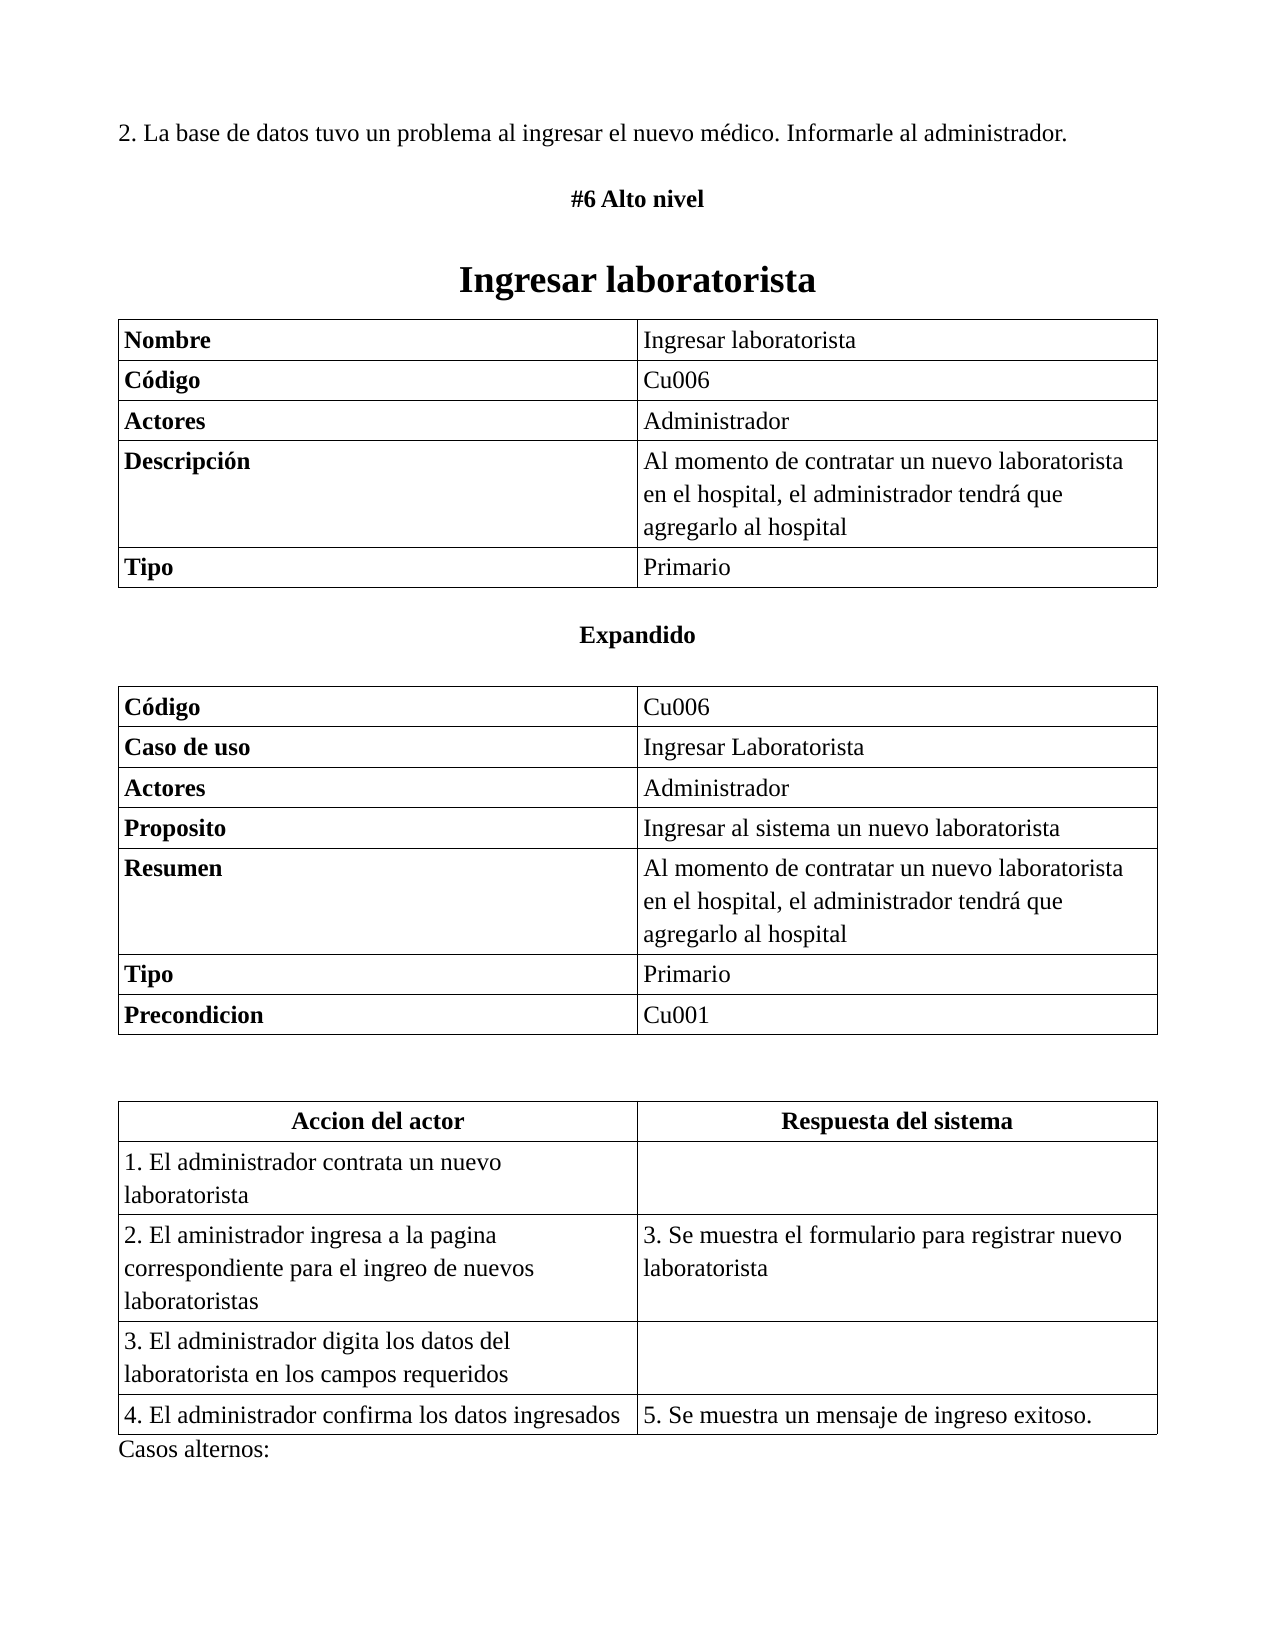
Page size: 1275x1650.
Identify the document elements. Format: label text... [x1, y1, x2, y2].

table_cell Caso de uso [119, 727, 637, 767]
table_cell Precondicion [119, 995, 637, 1034]
table_cell [638, 1322, 1157, 1394]
table_cell Primario [638, 548, 1157, 587]
table_cell Al momento de contratar un nuevo laboratorista en el hospital, el administrador tendrá que agregarlo al hospital [638, 849, 1157, 954]
table_cell Resumen [119, 849, 637, 954]
table_cell Proposito [119, 808, 637, 847]
table_cell 4. El administrador confirma los datos ingresados [119, 1395, 637, 1434]
table_cell Ingresar al sistema un nuevo laboratorista [638, 808, 1157, 847]
table_header Accion del actor [119, 1102, 637, 1141]
text Casos alternos: [118, 1435, 1157, 1463]
table_cell Ingresar Laboratorista [638, 727, 1157, 767]
table_cell 3. El administrador digita los datos del laboratorista en los campos requeridos [119, 1322, 637, 1394]
table_cell Al momento de contratar un nuevo laboratorista en el hospital, el administrador tendrá que agregarlo al hospital [638, 441, 1157, 547]
table_cell [638, 1142, 1157, 1214]
table_header Respuesta del sistema [638, 1102, 1157, 1141]
table_header Ingresar laboratorista [638, 320, 1157, 360]
table_cell 3. Se muestra el formulario para registrar nuevo laboratorista [638, 1215, 1157, 1321]
table_cell Primario [638, 955, 1157, 994]
table_cell Administrador [638, 401, 1157, 440]
table_cell Tipo [119, 955, 637, 994]
table_cell Descripción [119, 441, 637, 547]
text 2. La base de datos tuvo un problema al ingresar el nuevo médico. Informarle al administrador. [118, 118, 1157, 147]
table_cell Tipo [119, 548, 637, 587]
table_header Código [119, 687, 637, 726]
table_cell Cu006 [638, 361, 1157, 400]
table_cell Código [119, 361, 637, 400]
text Expandido [118, 620, 1157, 649]
table_header Nombre [119, 320, 637, 360]
table_cell Actores [119, 401, 637, 440]
table_cell 2. El aministrador ingresa a la pagina correspondiente para el ingreo de nuevos laboratoristas [119, 1215, 637, 1321]
text #6 Alto nivel [118, 184, 1157, 213]
table_cell Cu001 [638, 995, 1157, 1034]
table_cell 1. El administrador contrata un nuevo laboratorista [119, 1142, 637, 1214]
table_header Cu006 [638, 687, 1157, 726]
table_cell Actores [119, 768, 637, 807]
table_cell 5. Se muestra un mensaje de ingreso exitoso. [638, 1395, 1157, 1434]
subtitle Ingresar laboratorista [118, 257, 1157, 300]
table_cell Administrador [638, 768, 1157, 807]
